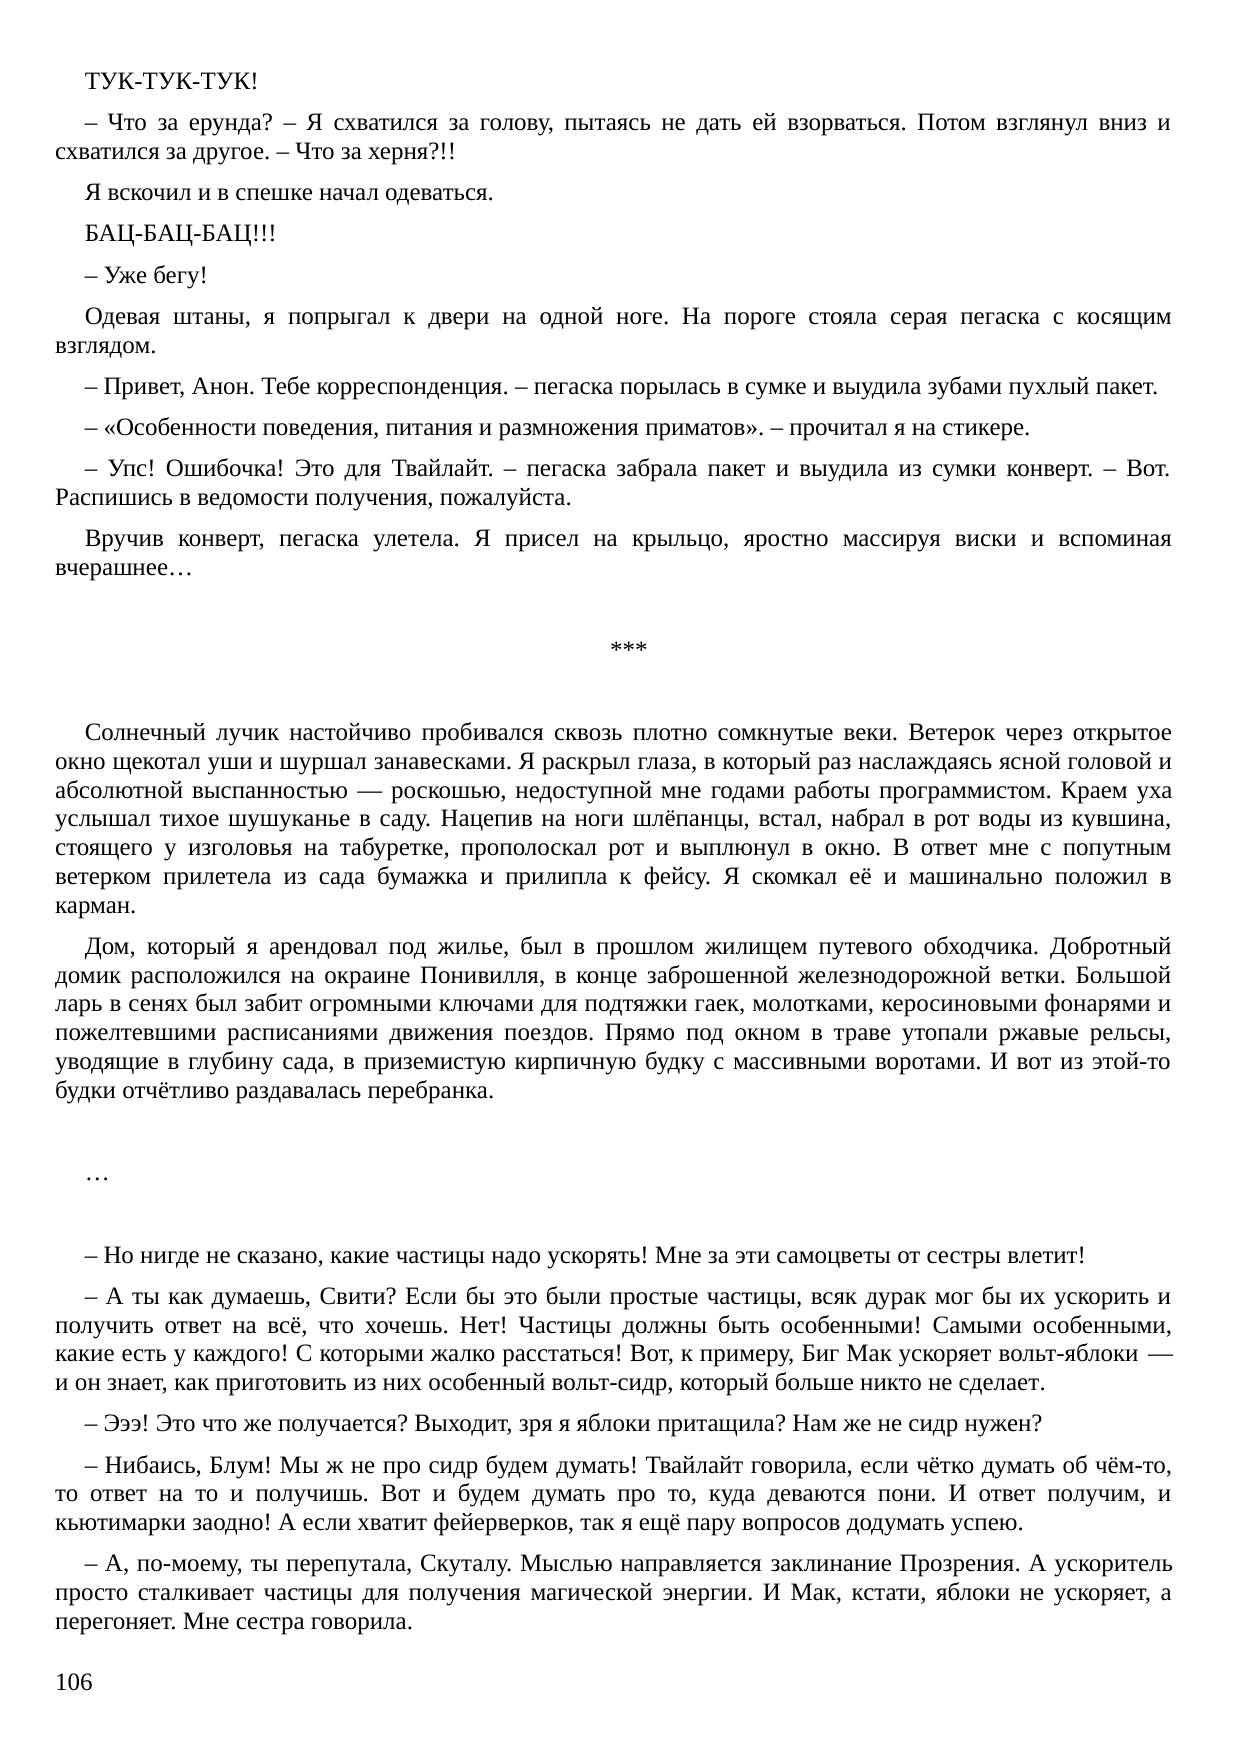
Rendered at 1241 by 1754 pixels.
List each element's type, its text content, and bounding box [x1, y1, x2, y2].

text Дом, который я арендовал под жилье, был в прошлом жилищем путевого обходчика. Добротный домик расположился на окраине Понивилля, в конце заброшенной железнодорожной ветки. Большой ларь в сенях был забит огромными ключами для подтяжки гаек, молотками, керосиновыми фонарями и пожелтевшими расписаниями движения поездов. Прямо под окном в траве утопали ржавые рельсы, уводящие в глубину сада, в приземистую кирпичную будку с массивными воротами. И вот из этой-то будки отчётливо раздавалась перебранка. [55, 931, 1173, 1103]
text – А, по-моему, ты перепутала, Скуталу. Мыслью направляется заклинание Прозрения. А ускоритель просто сталкивает частицы для получения магической энергии. И Мак, кстати, яблоки не ускоряет, а перегоняет. Мне сестра говорила. [55, 1548, 1173, 1635]
text – «Особенности поведения, питания и размножения приматов». – прочитал я на стикере. [55, 412, 1173, 441]
text Я вскочил и в спешке начал одеваться. [55, 177, 1173, 206]
text ТУК-ТУК-ТУК! [55, 66, 1173, 95]
text Одевая штаны, я попрыгал к двери на одной ноге. На пороге стояла серая пегаска с косящим взглядом. [55, 301, 1173, 358]
text – Эээ! Это что же получается? Выходит, зря я яблоки притащила? Нам же не сидр нужен? [55, 1408, 1173, 1437]
text Солнечный лучик настойчиво пробивался сквозь плотно сомкнутые веки. Ветерок через открытое окно щекотал уши и шуршал занавесками. Я раскрыл глаза, в который раз наслаждаясь ясной головой и абсолютной выспанностью — роскошью, недоступной мне годами работы программистом. Краем уха услышал тихое шушуканье в саду. Нацепив на ноги шлёпанцы, встал, набрал в рот воды из кувшина, стоящего у изголовья на табуретке, прополоскал рот и выплюнул в окно. В ответ мне с попутным ветерком прилетела из сада бумажка и прилипла к фейсу. Я скомкал её и машинально положил в карман. [55, 717, 1173, 918]
text БАЦ-БАЦ-БАЦ!!! [55, 218, 1173, 247]
text Вручив конверт, пегаска улетела. Я присел на крыльцо, яростно массируя виски и вспоминая вчерашнее… [55, 523, 1173, 581]
text – Упс! Ошибочка! Это для Твайлайт. – пегаска забрала пакет и выудила из сумки конверт. – Вот. Распишись в ведомости получения, пожалуйста. [55, 453, 1173, 511]
text – Привет, Анон. Тебе корреспонденция. – пегаска порылась в сумке и выудила зубами пухлый пакет. [55, 371, 1173, 400]
text *** [55, 635, 1173, 663]
text – Уже бегу! [55, 260, 1173, 288]
text – Что за ерунда? – Я схватился за голову, пытаясь не дать ей взорваться. Потом взглянул вниз и схватился за другое. – Что за херня?!! [55, 107, 1173, 165]
text – Но нигде не сказано, какие частицы надо ускорять! Мне за эти самоцветы от сестры влетит! [55, 1240, 1173, 1268]
text … [55, 1157, 1173, 1186]
text – А ты как думаешь, Свити? Если бы это были простые частицы, всяк дурак мог бы их ускорить и получить ответ на всё, что хочешь. Нет! Частицы должны быть особенными! Самыми особенными, какие есть у каждого! С которыми жалко расстаться! Вот, к примеру, Биг Мак ускоряет вольт-яблоки — и он знает, как приготовить из них особенный вольт-сидр, который больше никто не сделает. [55, 1281, 1173, 1396]
text – Нибаись, Блум! Мы ж не про сидр будем думать! Твайлайт говорила, если чётко думать об чём-то, то ответ на то и получишь. Вот и будем думать про то, куда деваются пони. И ответ получим, и кьютимарки заодно! А если хватит фейерверков, так я ещё пару вопросов додумать успею. [55, 1450, 1173, 1536]
